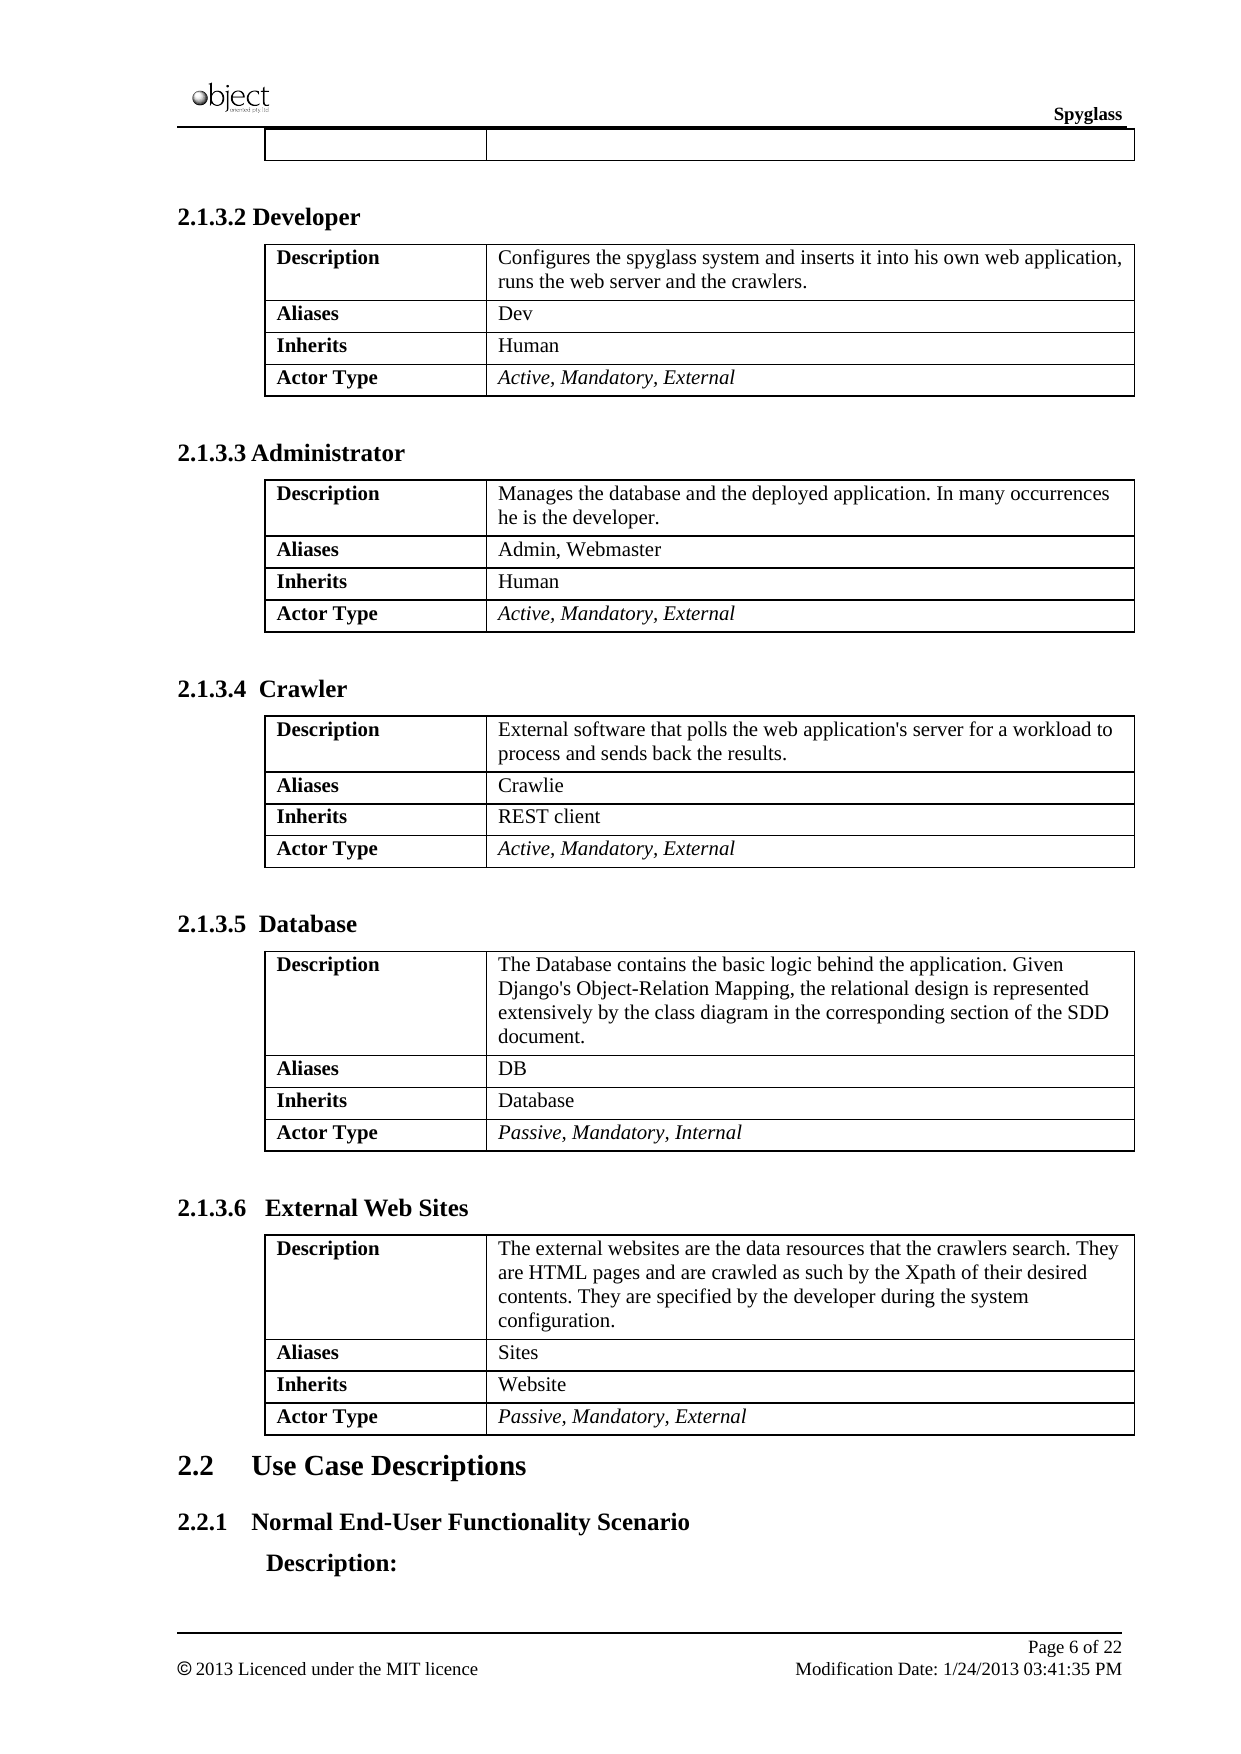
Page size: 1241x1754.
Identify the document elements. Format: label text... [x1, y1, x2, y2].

table_cell Database [487, 1088, 1134, 1118]
table_cell Inherits [266, 805, 486, 835]
table_cell Actor Type [266, 1404, 486, 1434]
table_cell Aliases [266, 301, 486, 332]
table_cell Aliases [266, 537, 486, 567]
table_cell Actor Type [266, 601, 486, 631]
table_cell Aliases [266, 773, 486, 803]
subtitle 2.1.3.6 External Web Sites [177, 1193, 1122, 1222]
table_header External software that polls the web application's server for a workload to process and sends back the results. [487, 717, 1134, 771]
table_cell Passive, Mandatory, Internal [487, 1120, 1134, 1150]
subtitle 2.1.3.4 Crawler [177, 674, 1122, 702]
table_header The Database contains the basic logic behind the application. Given Django's Object-Relation Mapping, the relational design is represented extensively by the class diagram in the corresponding section of the SDD document. [487, 952, 1134, 1055]
table_cell Aliases [266, 1340, 486, 1370]
table_cell Inherits [266, 569, 486, 599]
table_cell Dev [487, 301, 1134, 332]
table_cell Active, Mandatory, External [487, 836, 1134, 867]
table_header Description [266, 717, 486, 771]
table_cell [487, 130, 1134, 160]
table_cell Human [487, 333, 1134, 363]
table_header Description [266, 1236, 486, 1338]
table_cell [266, 130, 486, 160]
text Description: [266, 1548, 1122, 1577]
table_cell Inherits [266, 1372, 486, 1402]
table_cell Inherits [266, 333, 486, 363]
table_cell Human [487, 569, 1134, 599]
subtitle 2.1.3.3 Administrator [177, 438, 1122, 467]
table_cell Active, Mandatory, External [487, 365, 1134, 395]
table_cell Actor Type [266, 1120, 486, 1150]
table_cell REST client [487, 805, 1134, 835]
subtitle 2.1.3.2 Developer [177, 202, 1122, 231]
table_cell Inherits [266, 1088, 486, 1118]
subtitle 2.1.3.5 Database [177, 909, 1122, 938]
table_cell DB [487, 1056, 1134, 1087]
table_cell Sites [487, 1340, 1134, 1370]
table_cell Crawlie [487, 773, 1134, 803]
table_header The external websites are the data resources that the crawlers search. They are HTML pages and are crawled as such by the Xpath of their desired contents. They are specified by the developer during the system configuration. [487, 1236, 1134, 1338]
table_header Configures the spyglass system and inserts it into his own web application, runs the web server and the crawlers. [487, 245, 1134, 300]
table_cell Passive, Mandatory, External [487, 1404, 1134, 1434]
table_header Description [266, 952, 486, 1055]
table_cell Actor Type [266, 836, 486, 867]
table_cell Actor Type [266, 365, 486, 395]
table_header Description [266, 481, 486, 535]
table_header Manages the database and the deployed application. In many occurrences he is the developer. [487, 481, 1134, 535]
subtitle Normal End-User Functionality Scenario [177, 1507, 1122, 1535]
table_cell Admin, Webmaster [487, 537, 1134, 567]
table_cell Website [487, 1372, 1134, 1402]
table_cell Aliases [266, 1056, 486, 1087]
table_header Description [266, 245, 486, 300]
subtitle Use Case Descriptions [177, 1448, 1122, 1482]
table_cell Active, Mandatory, External [487, 601, 1134, 631]
